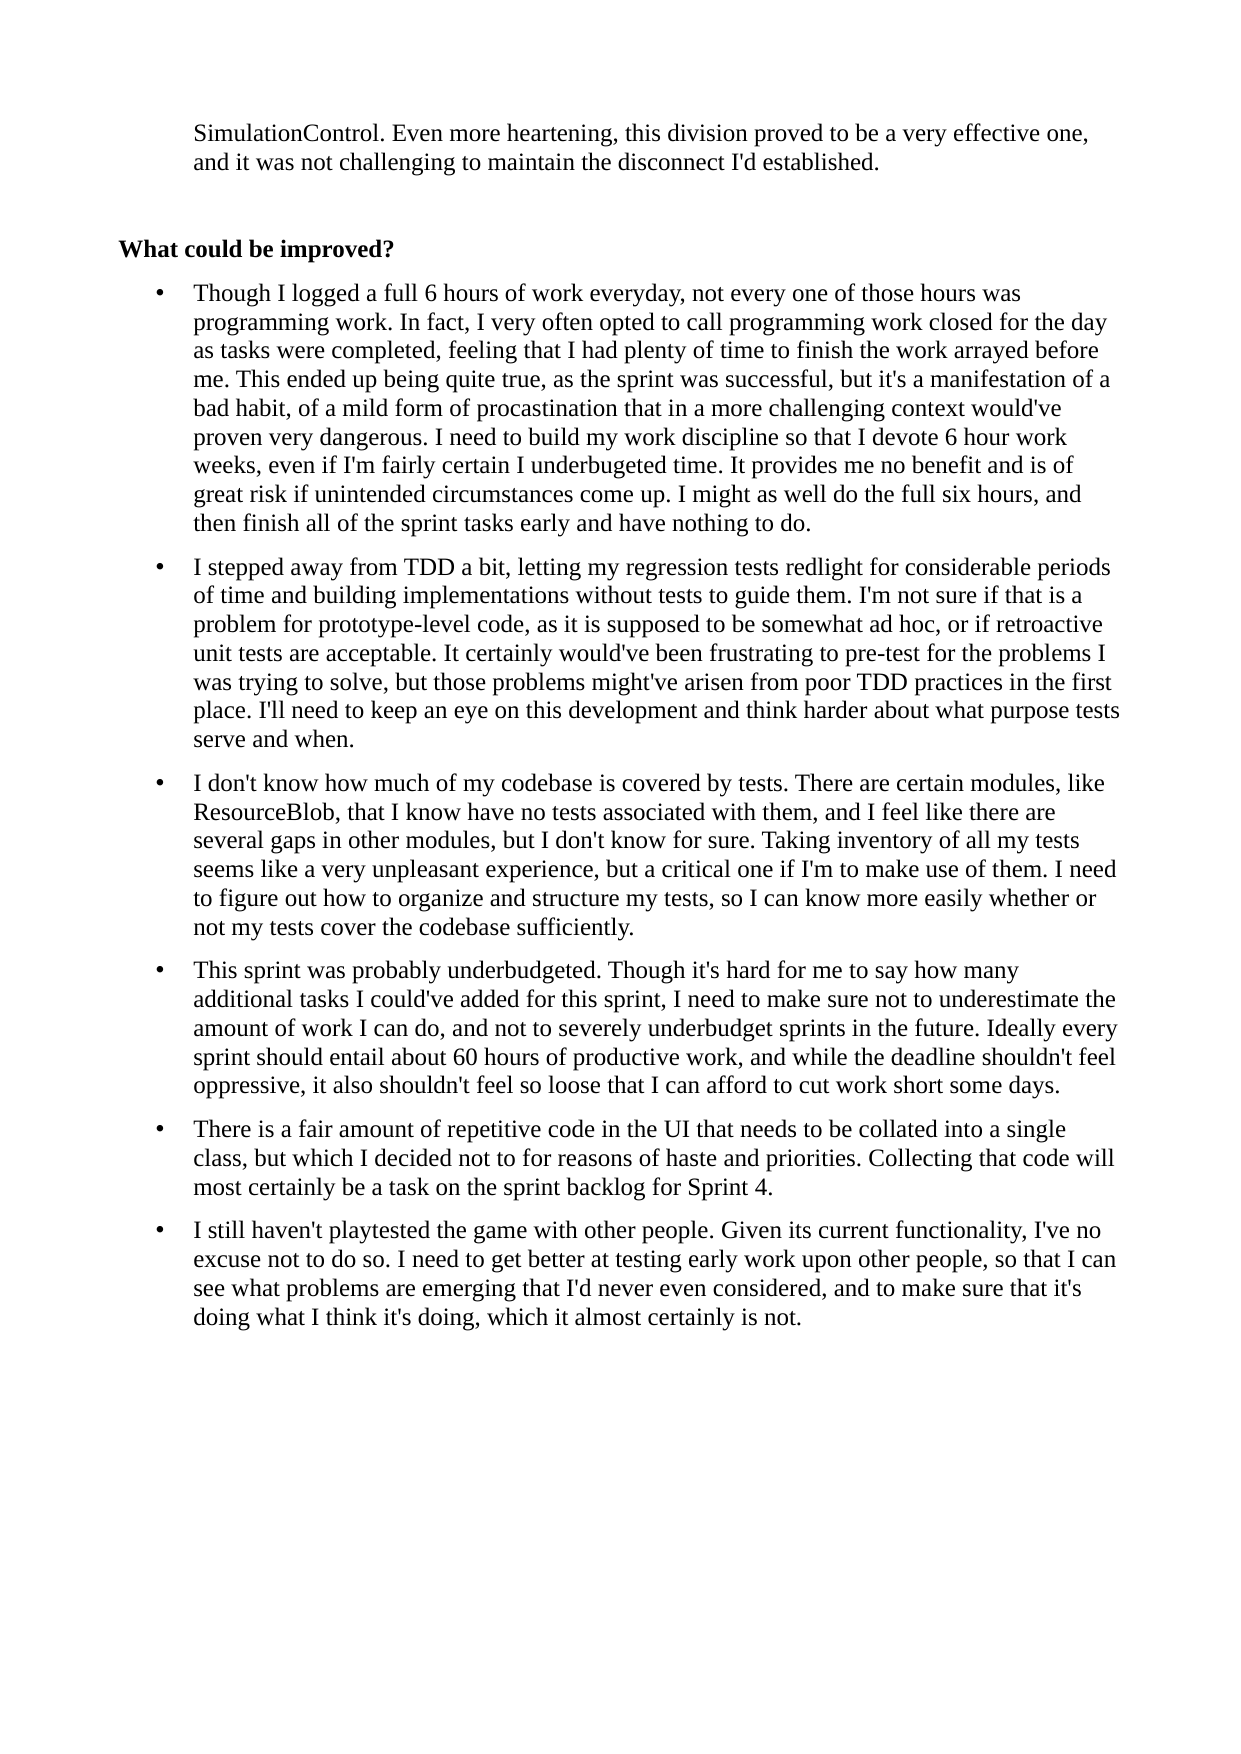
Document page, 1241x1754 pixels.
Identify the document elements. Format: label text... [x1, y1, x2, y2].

list I stepped away from TDD a bit, letting my regression tests redlight for considerable periods of time and building implementations without tests to guide them. I'm not sure if that is a problem for prototype-level code, as it is supposed to be somewhat ad hoc, or if retroactive unit tests are acceptable. It certainly would've been frustrating to pre-test for the problems I was trying to solve, but those problems might've arisen from poor TDD practices in the first place. I'll need to keep an eye on this development and think harder about what purpose tests serve and when. [156, 552, 1122, 753]
text What could be improved? [118, 234, 1122, 263]
list Though I logged a full 6 hours of work everyday, not every one of those hours was programming work. In fact, I very often opted to call programming work closed for the day as tasks were completed, feeling that I had plenty of time to finish the work arrayed before me. This ended up being quite true, as the sprint was successful, but it's a manifestation of a bad habit, of a mild form of procastination that in a more challenging context would've proven very dangerous. I need to build my work discipline so that I devote 6 hour work weeks, even if I'm fairly certain I underbugeted time. It provides me no benefit and is of great risk if unintended circumstances come up. I might as well do the full six hours, and then finish all of the sprint tasks early and have nothing to do. [156, 278, 1122, 537]
list SimulationControl. Even more heartening, this division proved to be a very effective one, and it was not challenging to maintain the disconnect I'd established. [156, 118, 1122, 176]
list I still haven't playtested the game with other people. Given its current functionality, I've no excuse not to do so. I need to get better at testing early work upon other people, so that I can see what problems are emerging that I'd never even considered, and to make sure that it's doing what I think it's doing, which it almost certainly is not. [156, 1216, 1122, 1331]
list There is a fair amount of repetitive code in the UI that needs to be collated into a single class, but which I decided not to for reasons of haste and priorities. Collecting that code will most certainly be a task on the sprint backlog for Sprint 4. [156, 1114, 1122, 1201]
list I don't know how much of my codebase is covered by tests. There are certain modules, like ResourceBlob, that I know have no tests associated with them, and I feel like there are several gaps in other modules, but I don't know for sure. Taking inventory of all my tests seems like a very unpleasant experience, but a critical one if I'm to make use of them. I need to figure out how to organize and structure my tests, so I can know more easily whether or not my tests cover the codebase sufficiently. [156, 768, 1122, 941]
list This sprint was probably underbudgeted. Though it's hard for me to say how many additional tasks I could've added for this sprint, I need to make sure not to underestimate the amount of work I can do, and not to severely underbudget sprints in the future. Ideally every sprint should entail about 60 hours of productive work, and while the deadline shouldn't feel oppressive, it also shouldn't feel so loose that I can afford to cut work short some days. [156, 956, 1122, 1099]
